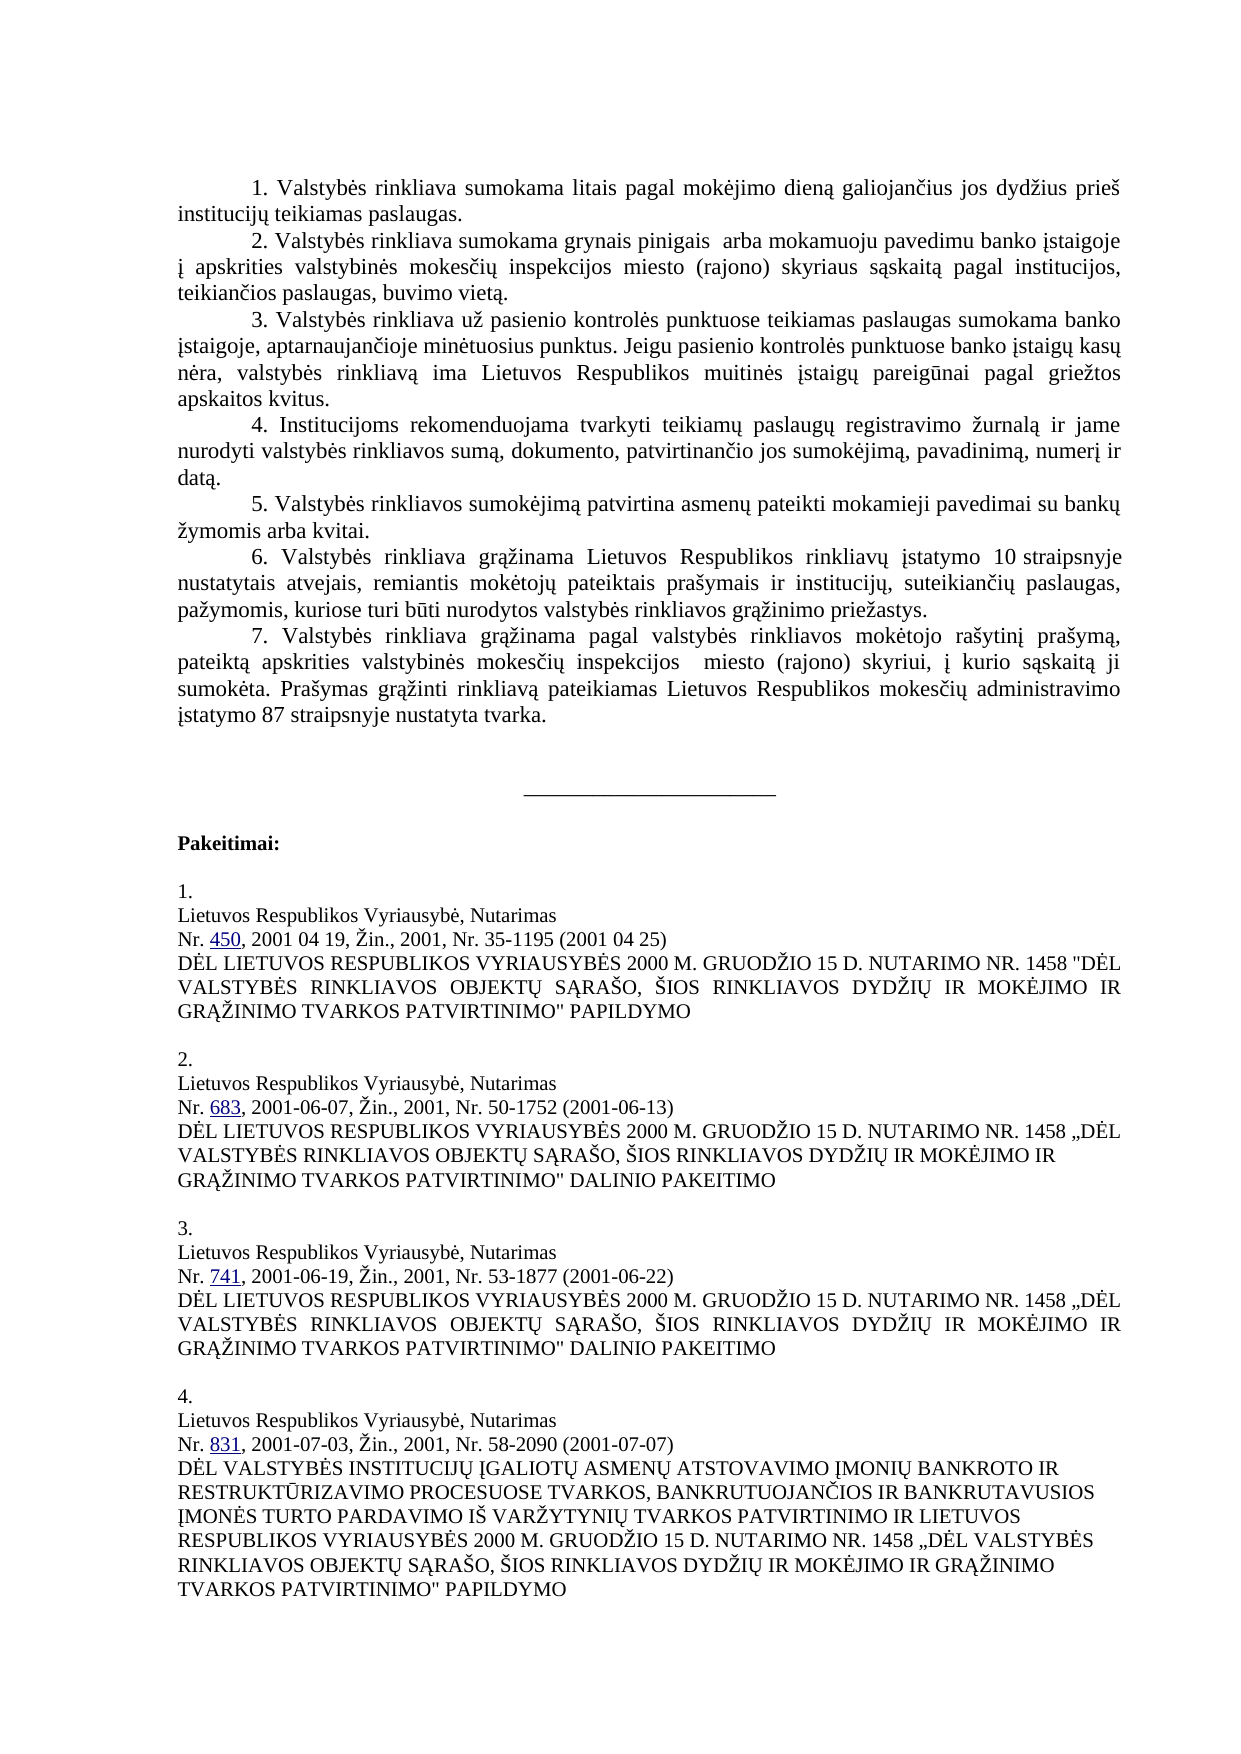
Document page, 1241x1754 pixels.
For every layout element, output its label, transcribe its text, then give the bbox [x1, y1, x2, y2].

text 2. [177, 1047, 1122, 1071]
text 3. Valstybės rinkliava už pasienio kontrolės punktuose teikiamas paslaugas sumokama banko įstaigoje, aptarnaujančioje minėtuosius punktus. Jeigu pasienio kontrolės punktuose banko įstaigų kasų nėra, valstybės rinkliavą ima Lietuvos Respublikos muitinės įstaigų pareigūnai pagal griežtos apskaitos kvitus. [177, 306, 1122, 411]
text 6. Valstybės rinkliava grąžinama Lietuvos Respublikos rinkliavų įstatymo 10 straipsnyje nustatytais atvejais, remiantis mokėtojų pateiktais prašymais ir institucijų, suteikiančių paslaugas, pažymomis, kuriose turi būti nurodytos valstybės rinkliavos grąžinimo priežastys. [177, 543, 1122, 622]
text DĖL VALSTYBĖS INSTITUCIJŲ ĮGALIOTŲ ASMENŲ ATSTOVAVIMO ĮMONIŲ BANKROTO IR RESTRUKTŪRIZAVIMO PROCESUOSE TVARKOS, BANKRUTUOJANČIOS IR BANKRUTAVUSIOS ĮMONĖS TURTO PARDAVIMO IŠ VARŽYTYNIŲ TVARKOS PATVIRTINIMO IR LIETUVOS RESPUBLIKOS VYRIAUSYBĖS 2000 M. GRUODŽIO 15 D. NUTARIMO NR. 1458 „DĖL VALSTYBĖS RINKLIAVOS OBJEKTŲ SĄRAŠO, ŠIOS RINKLIAVOS DYDŽIŲ IR MOKĖJIMO IR GRĄŽINIMO TVARKOS PATVIRTINIMO" PAPILDYMO [177, 1456, 1122, 1601]
text –––––––––––––––––––––– [177, 780, 1122, 807]
text DĖL LIETUVOS RESPUBLIKOS VYRIAUSYBĖS 2000 M. GRUODŽIO 15 D. NUTARIMO NR. 1458 "DĖL VALSTYBĖS RINKLIAVOS OBJEKTŲ SĄRAŠO, ŠIOS RINKLIAVOS DYDŽIŲ IR MOKĖJIMO IR GRĄŽINIMO TVARKOS PATVIRTINIMO" PAPILDYMO [177, 951, 1122, 1023]
text DĖL LIETUVOS RESPUBLIKOS VYRIAUSYBĖS 2000 M. GRUODŽIO 15 D. NUTARIMO NR. 1458 „DĖL VALSTYBĖS RINKLIAVOS OBJEKTŲ SĄRAŠO, ŠIOS RINKLIAVOS DYDŽIŲ IR MOKĖJIMO IR GRĄŽINIMO TVARKOS PATVIRTINIMO" DALINIO PAKEITIMO [177, 1288, 1122, 1360]
text 3. [177, 1216, 1122, 1240]
text Lietuvos Respublikos Vyriausybė, Nutarimas [177, 1071, 1122, 1095]
text 1. Valstybės rinkliava sumokama litais pagal mokėjimo dieną galiojančius jos dydžius prieš institucijų teikiamas paslaugas. [177, 174, 1122, 227]
text 4. Institucijoms rekomenduojama tvarkyti teikiamų paslaugų registravimo žurnalą ir jame nurodyti valstybės rinkliavos sumą, dokumento, patvirtinančio jos sumokėjimą, pavadinimą, numerį ir datą. [177, 411, 1122, 490]
text Nr. 450, 2001 04 19, Žin., 2001, Nr. 35-1195 (2001 04 25) [177, 927, 1122, 951]
text 7. Valstybės rinkliava grąžinama pagal valstybės rinkliavos mokėtojo rašytinį prašymą, pateiktą apskrities valstybinės mokesčių inspekcijos miesto (rajono) skyriui, į kurio sąskaitą ji sumokėta. Prašymas grąžinti rinkliavą pateikiamas Lietuvos Respublikos mokesčių administravimo įstatymo 87 straipsnyje nustatyta tvarka. [177, 622, 1122, 727]
text 2. Valstybės rinkliava sumokama grynais pinigais arba mokamuoju pavedimu banko įstaigoje į apskrities valstybinės mokesčių inspekcijos miesto (rajono) skyriaus sąskaitą pagal institucijos, teikiančios paslaugas, buvimo vietą. [177, 227, 1122, 306]
text Nr. 831, 2001-07-03, Žin., 2001, Nr. 58-2090 (2001-07-07) [177, 1432, 1122, 1456]
text 4. [177, 1384, 1122, 1408]
text Nr. 683, 2001-06-07, Žin., 2001, Nr. 50-1752 (2001-06-13) [177, 1095, 1122, 1119]
text Lietuvos Respublikos Vyriausybė, Nutarimas [177, 1240, 1122, 1264]
text Lietuvos Respublikos Vyriausybė, Nutarimas [177, 1408, 1122, 1432]
text 5. Valstybės rinkliavos sumokėjimą patvirtina asmenų pateikti mokamieji pavedimai su bankų žymomis arba kvitai. [177, 490, 1122, 543]
text Lietuvos Respublikos Vyriausybė, Nutarimas [177, 903, 1122, 927]
text Nr. 741, 2001-06-19, Žin., 2001, Nr. 53-1877 (2001-06-22) [177, 1264, 1122, 1288]
text 1. [177, 879, 1122, 903]
text Pakeitimai: [177, 831, 1122, 855]
text DĖL LIETUVOS RESPUBLIKOS VYRIAUSYBĖS 2000 M. GRUODŽIO 15 D. NUTARIMO NR. 1458 „DĖL VALSTYBĖS RINKLIAVOS OBJEKTŲ SĄRAŠO, ŠIOS RINKLIAVOS DYDŽIŲ IR MOKĖJIMO IR GRĄŽINIMO TVARKOS PATVIRTINIMO" DALINIO PAKEITIMO [177, 1119, 1122, 1192]
